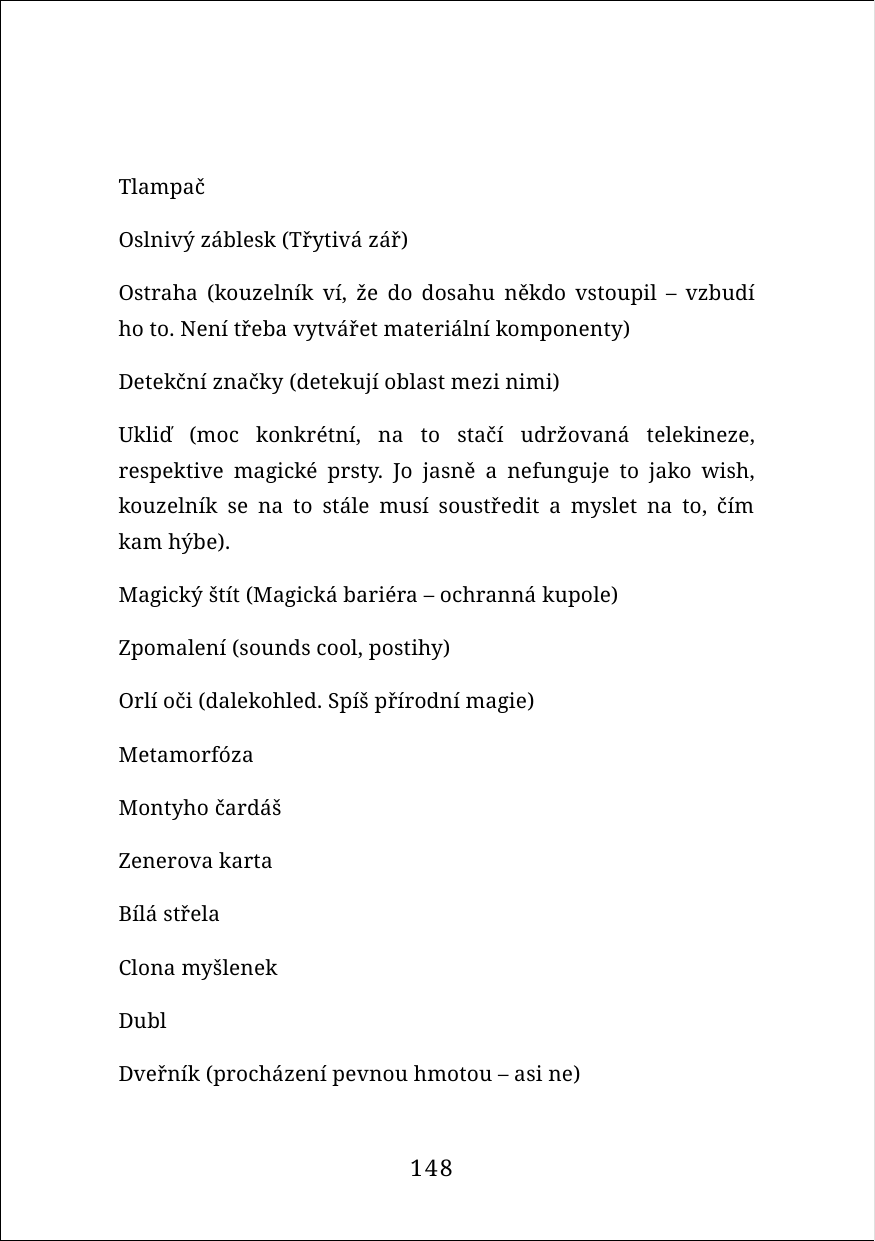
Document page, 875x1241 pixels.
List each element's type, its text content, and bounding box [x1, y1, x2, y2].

text Dveřník (procházení pevnou hmotou – asi ne) [118, 1059, 756, 1087]
text Zenerova karta [118, 846, 756, 874]
text Magický štít (Magická bariéra – ochranná kupole) [118, 580, 756, 608]
text Ostraha (kouzelník ví, že do dosahu někdo vstoupil – vzbudí ho to. Není třeba vytvářet materiální komponenty) [118, 278, 756, 342]
text Oslnivý záblesk (Třytivá zář) [118, 225, 756, 253]
text Metamorfóza [118, 740, 756, 768]
text Montyho čardáš [118, 793, 756, 821]
text Ukliď (moc konkrétní, na to stačí udržovaná telekineze, respektive magické prsty. Jo jasně a nefunguje to jako wish, kouzelník se na to stále musí soustředit a myslet na to, čím kam hýbe). [118, 420, 756, 555]
text Tlampač [118, 172, 756, 200]
text Dubl [118, 1006, 756, 1034]
text Detekční značky (detekují oblast mezi nimi) [118, 367, 756, 395]
text Clona myšlenek [118, 953, 756, 981]
text Orlí oči (dalekohled. Spíš přírodní magie) [118, 686, 756, 715]
text Zpomalení (sounds cool, postihy) [118, 633, 756, 662]
text Bílá střela [118, 899, 756, 928]
